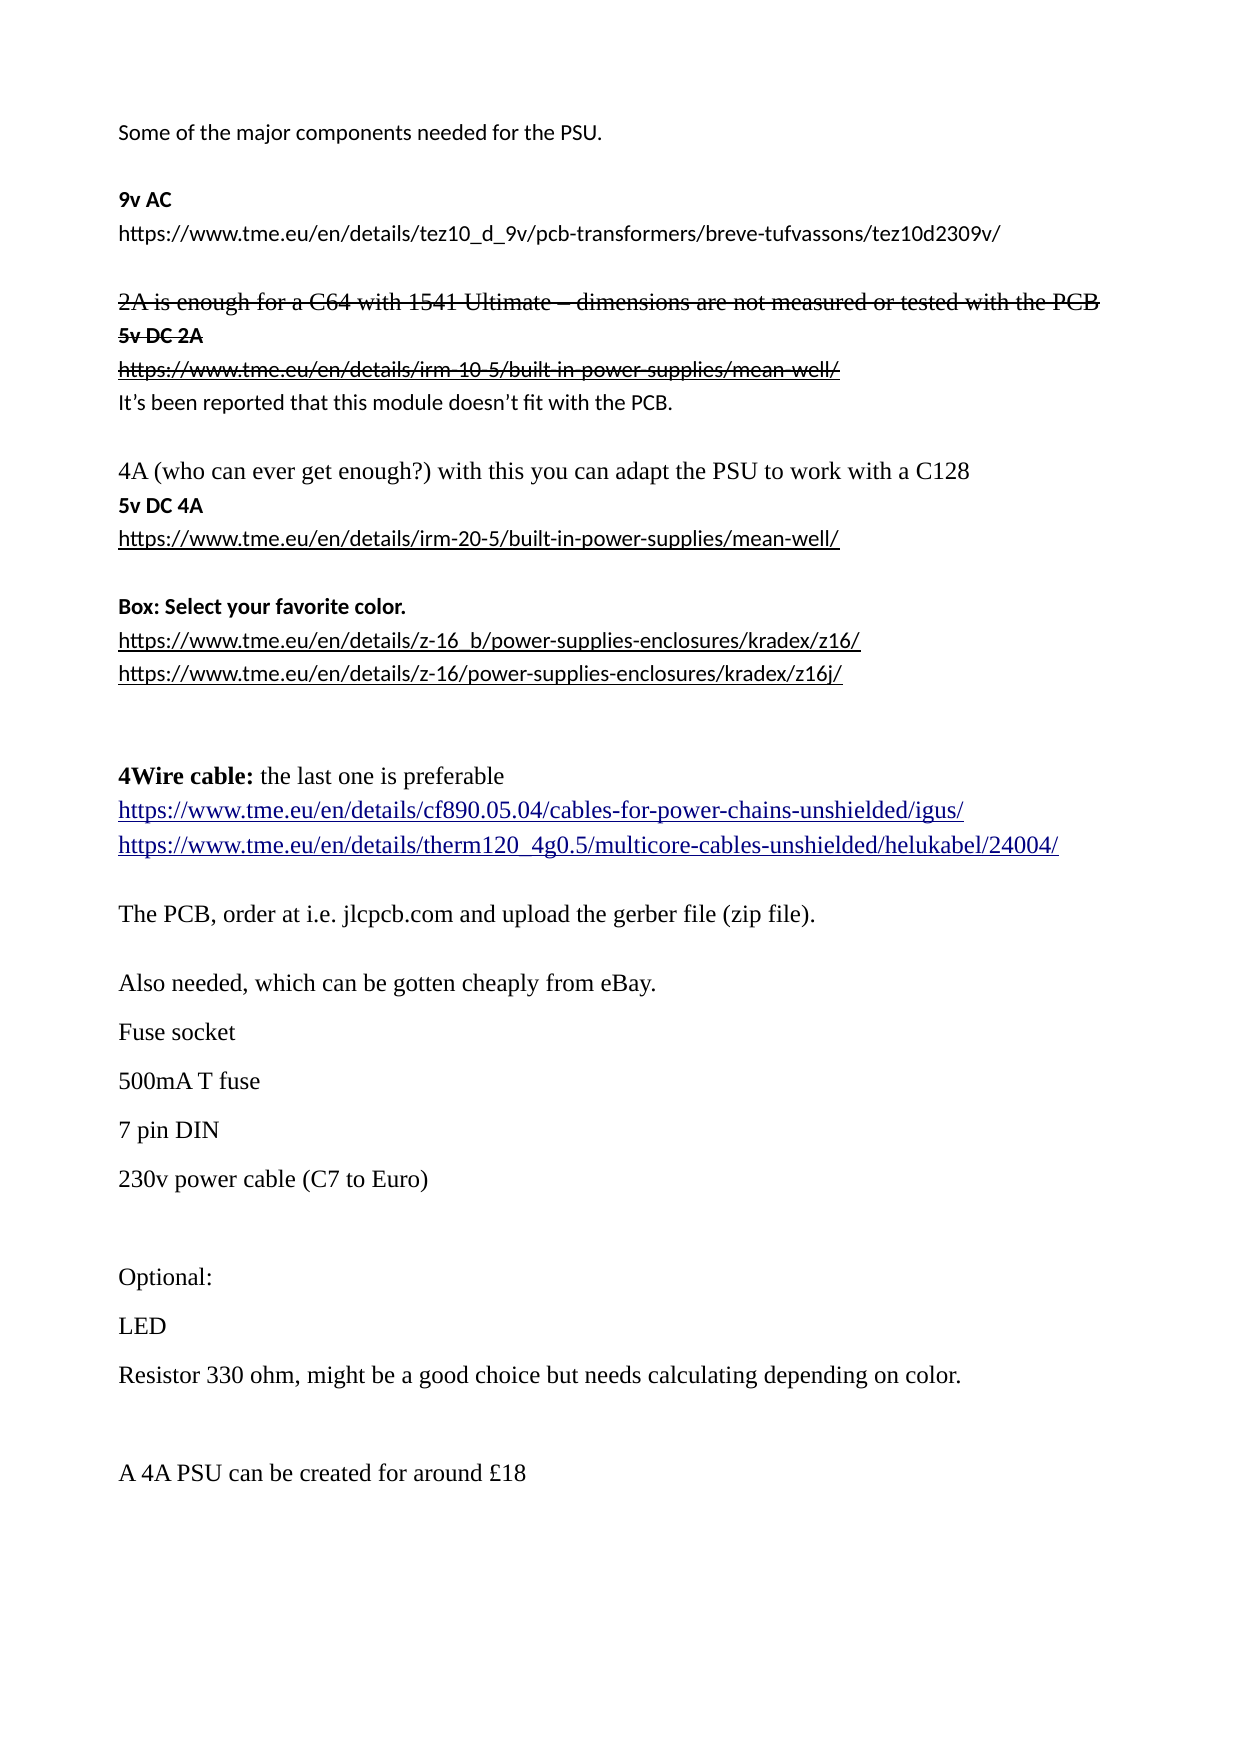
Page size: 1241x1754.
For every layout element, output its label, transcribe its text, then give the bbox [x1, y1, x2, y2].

text Resistor 330 ohm, might be a good choice but needs calculating depending on color. [118, 1360, 1122, 1389]
text The PCB, order at i.e. jlcpcb.com and upload the gerber file (zip file). [118, 899, 1122, 928]
text Some of the major components needed for the PSU. [118, 118, 1122, 146]
text https://www.tme.eu/en/details/irm-20-5/built-in-power-supplies/mean-well/ [118, 524, 1122, 552]
text https://www.tme.eu/en/details/z-16_b/power-supplies-enclosures/kradex/z16/ [118, 626, 1122, 654]
text 500mA T fuse [118, 1066, 1122, 1095]
text https://www.tme.eu/en/details/irm-10-5/built-in-power-supplies/mean-well/ [118, 355, 1122, 383]
text 9v AC [118, 185, 1122, 213]
text LED [118, 1311, 1122, 1340]
text https://www.tme.eu/en/details/therm120_4g0.5/multicore-cables-unshielded/helukabel/24004/ [118, 830, 1122, 859]
text 7 pin DIN [118, 1115, 1122, 1144]
text https://www.tme.eu/en/details/cf890.05.04/cables-for-power-chains-unshielded/igus/ [118, 796, 1122, 824]
text 5v DC 2A [118, 321, 1122, 349]
text https://www.tme.eu/en/details/tez10_d_9v/pcb-transformers/breve-tufvassons/tez10d2309v/ [118, 219, 1122, 247]
text Also needed, which can be gotten cheaply from eBay. [118, 968, 1122, 997]
text 230v power cable (C7 to Euro) [118, 1164, 1122, 1193]
text Fuse socket [118, 1017, 1122, 1046]
text A 4A PSU can be created for around £18 [118, 1458, 1122, 1487]
text 4Wire cable: the last one is preferable [118, 761, 1122, 790]
text https://www.tme.eu/en/details/z-16/power-supplies-enclosures/kradex/z16j/ [118, 659, 1122, 687]
text 4A (who can ever get enough?) with this you can adapt the PSU to work with a C128 [118, 456, 1122, 485]
text Box: Select your favorite color. [118, 592, 1122, 620]
text 2A is enough for a C64 with 1541 Ultimate – dimensions are not measured or tested with the PCB [118, 287, 1122, 316]
text 5v DC 4A [118, 491, 1122, 519]
text It’s been reported that this module doesn’t fit with the PCB. [118, 388, 1122, 416]
text Optional: [118, 1262, 1122, 1291]
